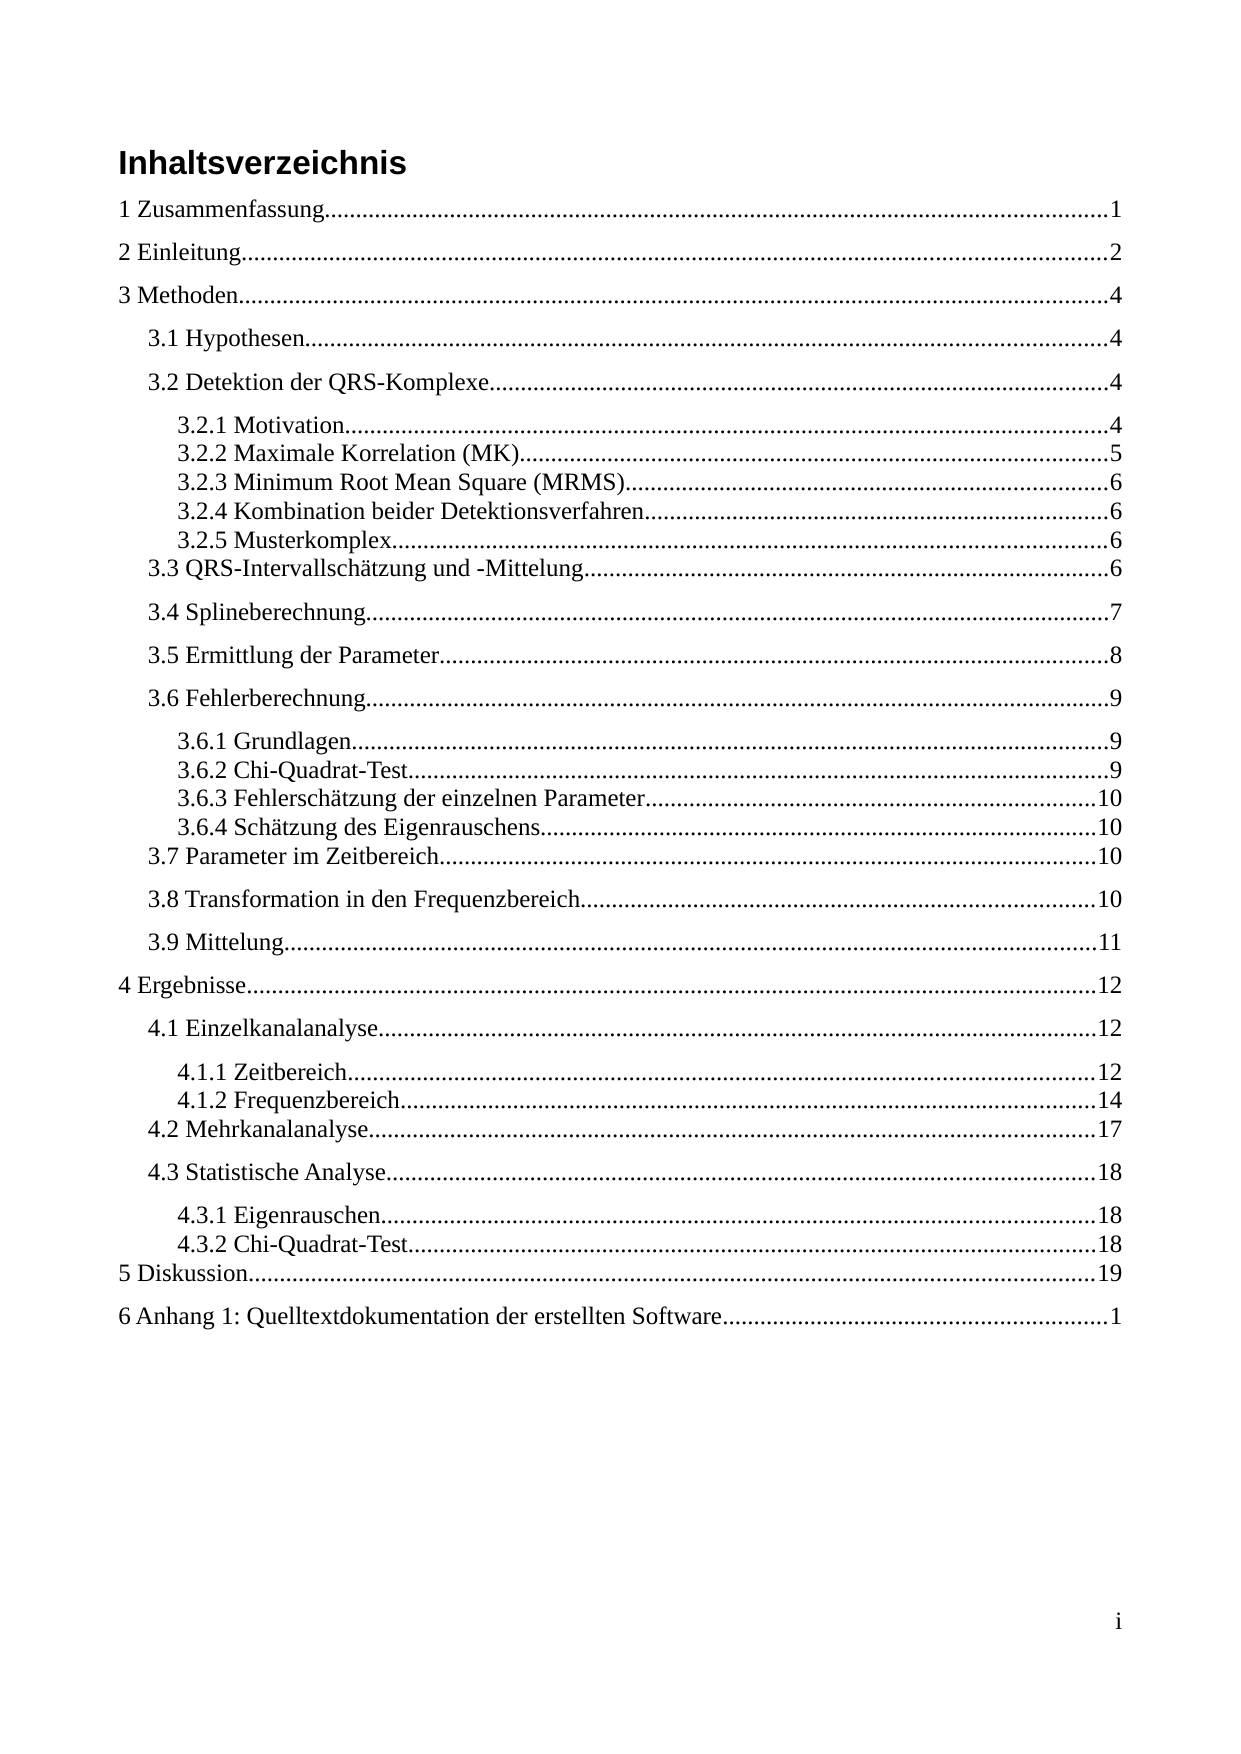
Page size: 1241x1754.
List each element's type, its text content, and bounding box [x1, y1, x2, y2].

text 3.4 Splineberechnung 7 [148, 597, 1122, 625]
text 2 Einleitung 2 [118, 237, 1122, 266]
text 4.3.2 Chi-Quadrat-Test 18 [177, 1229, 1122, 1258]
text 3.6.2 Chi-Quadrat-Test 9 [177, 755, 1122, 783]
text 3.5 Ermittlung der Parameter 8 [148, 640, 1122, 668]
text 4.3 Statistische Analyse 18 [148, 1157, 1122, 1186]
text 1 Zusammenfassung 1 [118, 194, 1122, 223]
text 3.1 Hypothesen 4 [148, 323, 1122, 352]
text 3.2.4 Kombination beider Detektionsverfahren 6 [177, 496, 1122, 525]
text 4 Ergebnisse 12 [118, 970, 1122, 999]
text 3.6.4 Schätzung des Eigenrauschens 10 [177, 812, 1122, 841]
text 5 Diskussion 19 [118, 1258, 1122, 1287]
text 3.2.1 Motivation 4 [177, 410, 1122, 438]
text 4.2 Mehrkanalanalyse 17 [148, 1114, 1122, 1143]
text 3.9 Mittelung 11 [148, 927, 1122, 956]
text 4.3.1 Eigenrauschen 18 [177, 1200, 1122, 1229]
text 3.2.3 Minimum Root Mean Square (MRMS) 6 [177, 467, 1122, 496]
text 3.6.1 Grundlagen 9 [177, 726, 1122, 755]
text 4.1.2 Frequenzbereich 14 [177, 1085, 1122, 1114]
text 3.3 QRS-Intervallschätzung und -Mittelung 6 [148, 553, 1122, 582]
text 3 Methoden 4 [118, 280, 1122, 309]
text 3.2.5 Musterkomplex 6 [177, 525, 1122, 553]
subtitle Inhaltsverzeichnis [118, 143, 1122, 182]
text 6 Anhang 1: Quelltextdokumentation der erstellten Software 1 [118, 1301, 1122, 1330]
text 3.2 Detektion der QRS-Komplexe 4 [148, 367, 1122, 395]
text 3.8 Transformation in den Frequenzbereich 10 [148, 884, 1122, 913]
text 3.7 Parameter im Zeitbereich 10 [148, 841, 1122, 870]
text 3.6 Fehlerberechnung 9 [148, 683, 1122, 712]
text 3.6.3 Fehlerschätzung der einzelnen Parameter 10 [177, 783, 1122, 812]
text 3.2.2 Maximale Korrelation (MK) 5 [177, 438, 1122, 467]
text 4.1 Einzelkanalanalyse 12 [148, 1013, 1122, 1042]
text 4.1.1 Zeitbereich 12 [177, 1057, 1122, 1085]
